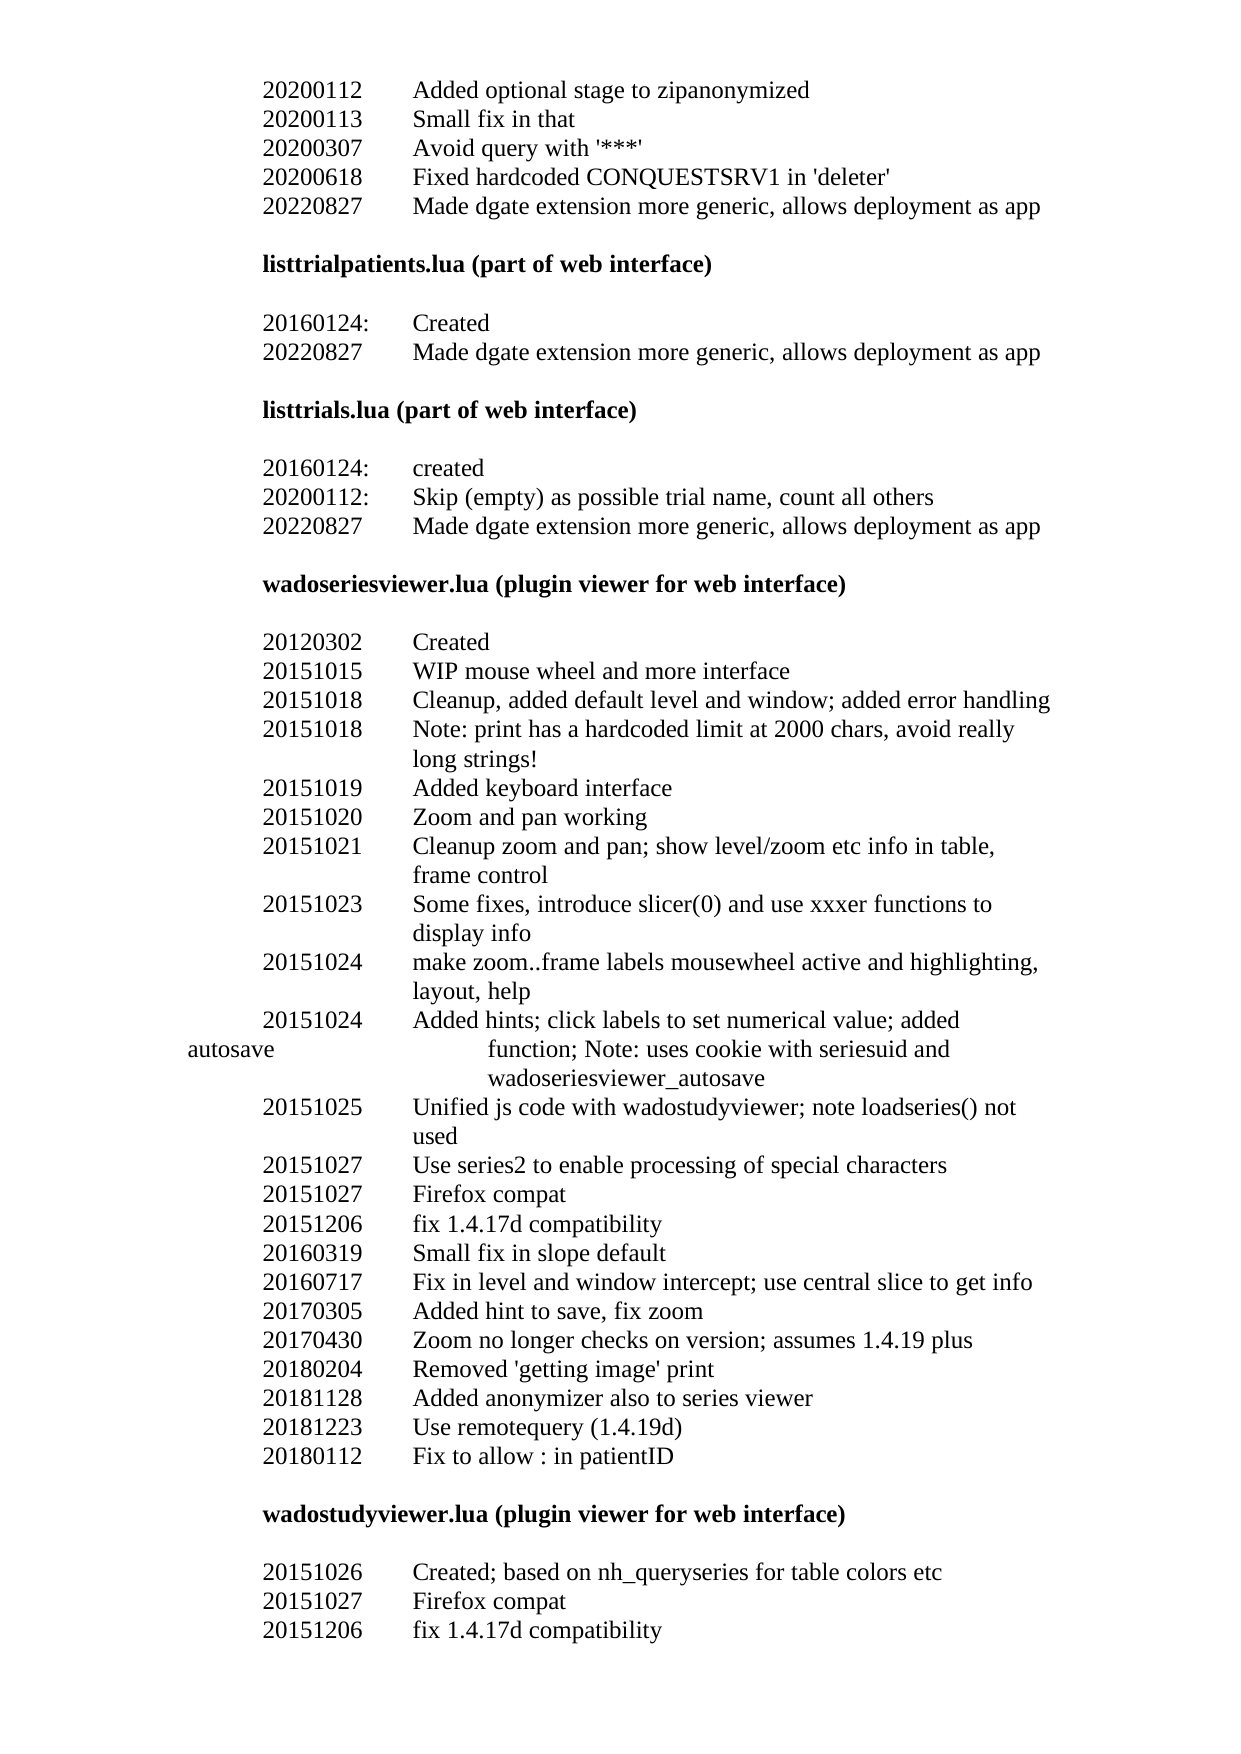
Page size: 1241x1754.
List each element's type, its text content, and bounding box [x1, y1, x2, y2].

text 20200618 Fixed hardcoded CONQUESTSRV1 in 'deleter' [187, 162, 1053, 191]
text 20151027 Use series2 to enable processing of special characters [187, 1150, 1053, 1179]
text 20151023 Some fixes, introduce slicer(0) and use xxxer functions to display info [187, 889, 1053, 947]
text 20180112 Fix to allow : in patientID [187, 1441, 1053, 1470]
text 20200112: Skip (empty) as possible trial name, count all others [187, 482, 1053, 511]
text 20170305 Added hint to save, fix zoom [187, 1296, 1053, 1325]
text 20160124: Created [187, 307, 1053, 337]
text 20151206 fix 1.4.17d compatibility [187, 1615, 1053, 1644]
text 20151019 Added keyboard interface [187, 772, 1053, 802]
text 20151020 Zoom and pan working [187, 802, 1053, 831]
text 20151018 Note: print has a hardcoded limit at 2000 chars, avoid really long strings! [187, 714, 1053, 772]
text 20160124: created [187, 453, 1053, 482]
text wadoseriesviewer.lua (plugin viewer for web interface) [187, 569, 1053, 598]
text 20151024 make zoom..frame labels mousewheel active and highlighting, layout, help [187, 947, 1053, 1005]
text 20181223 Use remotequery (1.4.19d) [187, 1412, 1053, 1441]
text 20170430 Zoom no longer checks on version; assumes 1.4.19 plus [187, 1325, 1053, 1354]
text 20200307 Avoid query with '***' [187, 133, 1053, 162]
text 20220827 Made dgate extension more generic, allows deployment as app [187, 337, 1053, 366]
text 20180204 Removed 'getting image' print [187, 1354, 1053, 1383]
text 20151018 Cleanup, added default level and window; added error handling [187, 685, 1053, 714]
text 20151015 WIP mouse wheel and more interface [187, 656, 1053, 685]
text 20200112 Added optional stage to zipanonymized [187, 75, 1053, 104]
text 20220827 Made dgate extension more generic, allows deployment as app [187, 191, 1053, 220]
text 20151021 Cleanup zoom and pan; show level/zoom etc info in table, frame control [187, 831, 1053, 889]
text 20120302 Created [187, 627, 1053, 656]
text listtrials.lua (part of web interface) [187, 395, 1053, 424]
text 20151026 Created; based on nh_queryseries for table colors etc [187, 1557, 1053, 1586]
text 20151206 fix 1.4.17d compatibility [187, 1208, 1053, 1237]
text 20160319 Small fix in slope default [187, 1237, 1053, 1267]
text 20160717 Fix in level and window intercept; use central slice to get info [187, 1267, 1053, 1296]
text listtrialpatients.lua (part of web interface) [187, 249, 1053, 278]
text 20151027 Firefox compat [187, 1179, 1053, 1208]
text 20200113 Small fix in that [187, 104, 1053, 133]
text 20151025 Unified js code with wadostudyviewer; note loadseries() not used [187, 1092, 1053, 1150]
text 20151027 Firefox compat [187, 1586, 1053, 1615]
text 20151024 Added hints; click labels to set numerical value; added autosave function; Note: uses cookie with seriesuid and wadoseriesviewer_autosave [187, 1005, 1053, 1092]
text 20220827 Made dgate extension more generic, allows deployment as app [187, 511, 1053, 540]
text wadostudyviewer.lua (plugin viewer for web interface) [187, 1499, 1053, 1528]
text 20181128 Added anonymizer also to series viewer [187, 1383, 1053, 1412]
